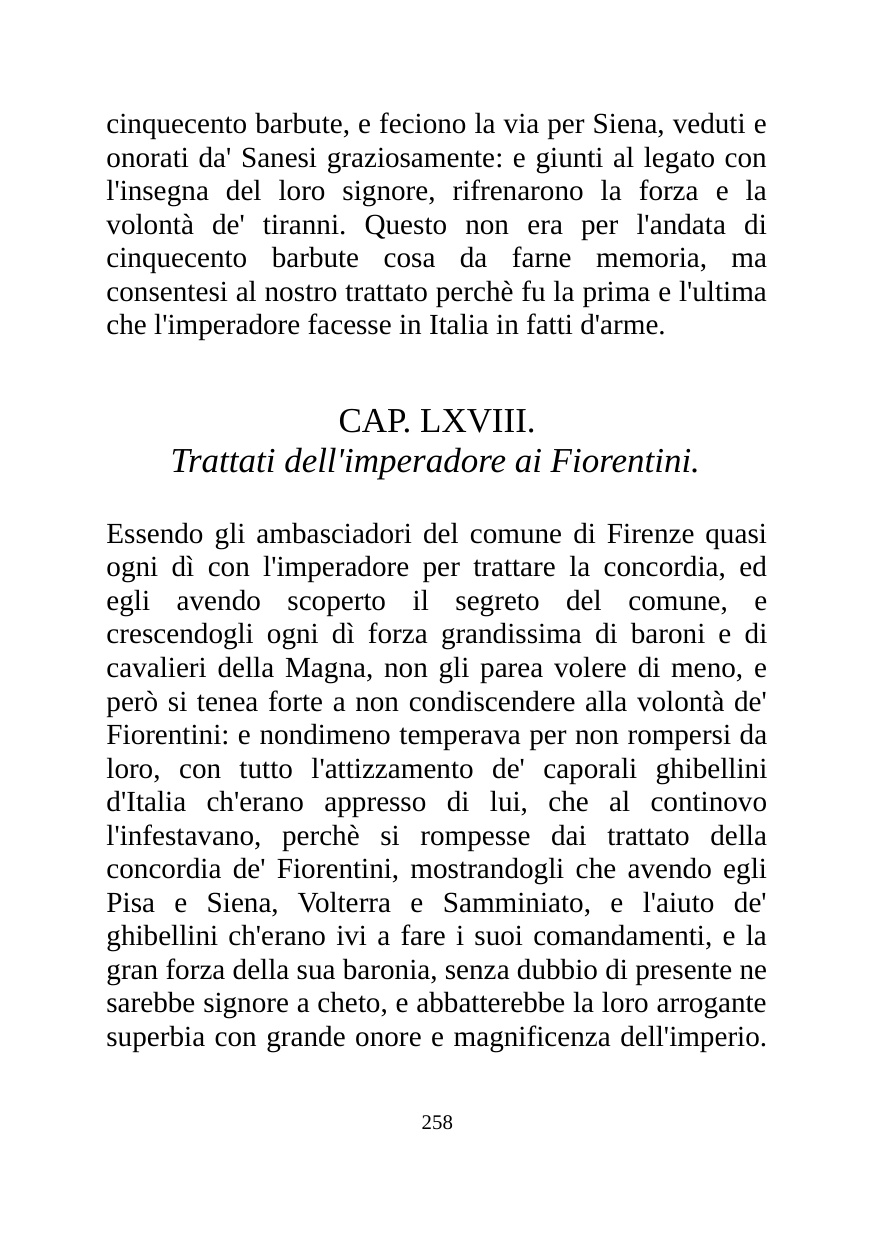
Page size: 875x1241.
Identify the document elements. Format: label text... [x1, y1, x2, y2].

subtitle CAP. LXVIII. Trattati dell'imperadore ai Fiorentini. [106, 400, 768, 481]
text cinquecento barbute, e feciono la via per Siena, veduti e onorati da' Sanesi graziosamente: e giunti al legato con l'insegna del loro signore, rifrenarono la forza e la volontà de' tiranni. Questo non era per l'andata di cinquecento barbute cosa da farne memoria, ma consentesi al nostro trattato perchè fu la prima e l'ultima che l'imperadore facesse in Italia in fatti d'arme. [106, 106, 768, 341]
text Essendo gli ambasciadori del comune di Firenze quasi ogni dì con l'imperadore per trattare la concordia, ed egli avendo scoperto il segreto del comune, e crescendogli ogni dì forza grandissima di baroni e di cavalieri della Magna, non gli parea volere di meno, e però si tenea forte a non condiscendere alla volontà de' Fiorentini: e nondimeno temperava per non rompersi da loro, con tutto l'attizzamento de' caporali ghibellini d'Italia ch'erano appresso di lui, che al continovo l'infestavano, perchè si rompesse dai trattato della concordia de' Fiorentini, mostrandogli che avendo egli Pisa e Siena, Volterra e Samminiato, e l'aiuto de' ghibellini ch'erano ivi a fare i suoi comandamenti, e la gran forza della sua baronia, senza dubbio di presente ne sarebbe signore a cheto, e abbatterebbe la loro arrogante superbia con grande onore e magnificenza dell'imperio. [106, 516, 768, 1053]
